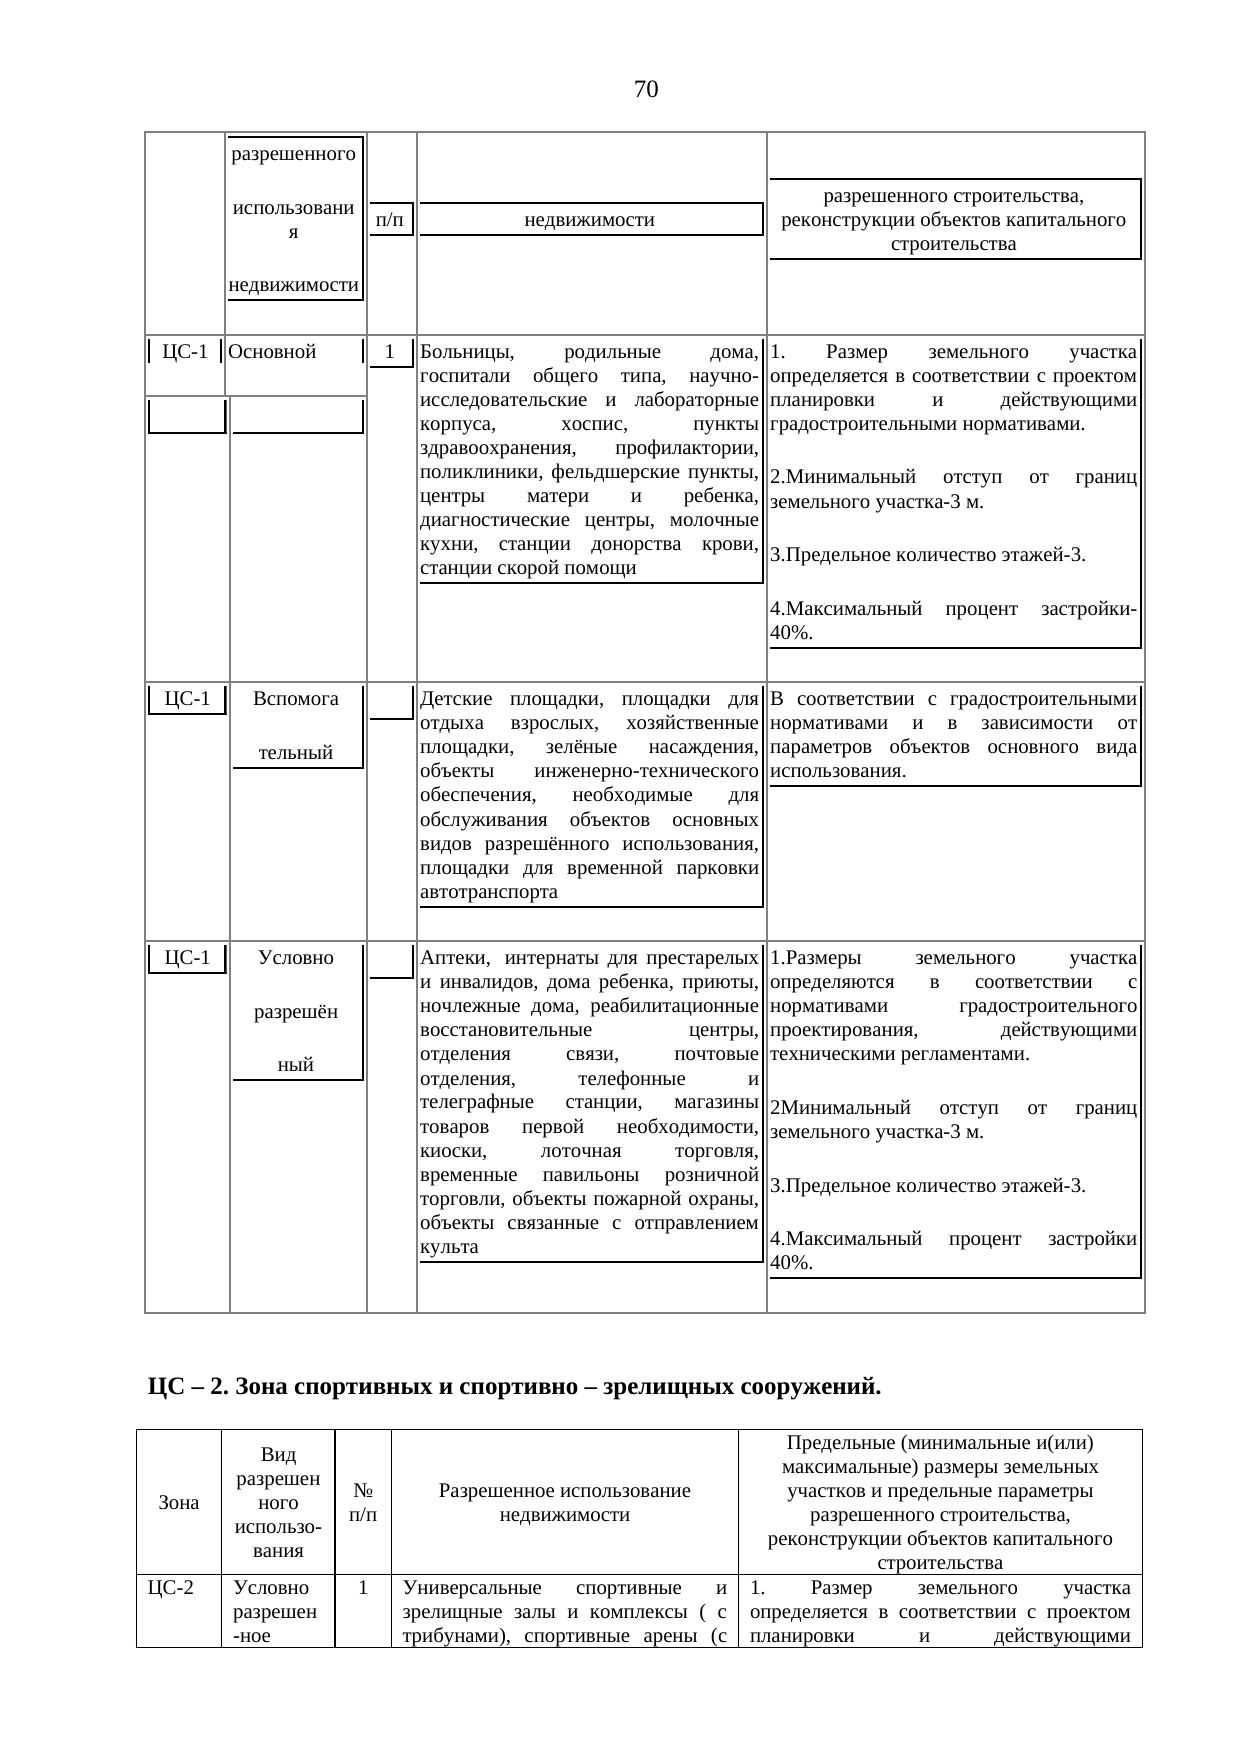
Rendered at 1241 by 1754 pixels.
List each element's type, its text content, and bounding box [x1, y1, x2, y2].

table_cell Условно разрешён ный [231, 942, 366, 1312]
text ЦС – 2. Зона спортивных и спортивно – зрелищных сооружений. [148, 1371, 1144, 1400]
table_header разрешенного использования недвижимости [226, 133, 366, 334]
table_header недвижимости [418, 133, 766, 334]
table_cell 1 [368, 336, 416, 681]
table_header разрешенного строительства, реконструкции объектов капитального строительства [768, 133, 1144, 334]
table_header [146, 133, 224, 334]
table_cell 1. Размер земельного участка определяется в соответствии с проектом планировки и действующими градостроительными нормативами. 2.Минимальный отступ от границ земельного участка-3 м. 3.Предельное количество этажей-3. 4.Максимальный процент застройки-40%. [768, 336, 1144, 681]
table_header Зона [137, 1430, 221, 1574]
table_cell [368, 683, 416, 940]
table_cell [231, 397, 366, 681]
table_header п/п [368, 133, 416, 334]
table_header Предельные (минимальные и(или) максимальные) размеры земельных участков и предельные параметры разрешенного строительства, реконструкции объектов капитального строительства [739, 1430, 1142, 1574]
table_cell Детские площадки, площадки для отдыха взрослых, хозяйственные площадки, зелёные насаждения, объекты инженерно-технического обеспечения, необходимые для обслуживания объектов основных видов разрешённого использования, площадки для временной парковки автотранспорта [418, 683, 766, 940]
table_cell Условно разрешен-ное [222, 1575, 334, 1647]
table_cell Аптеки, интернаты для престарелых и инвалидов, дома ребенка, приюты, ночлежные дома, реабилитационные восстановительные центры, отделения связи, почтовые отделения, телефонные и телеграфные станции, магазины товаров первой необходимости, киоски, лоточная торговля, временные павильоны розничной торговли, объекты пожарной охраны, объекты связанные с отправлением культа [418, 942, 766, 1312]
table_header № п/п [336, 1430, 391, 1574]
table_cell Больницы, родильные дома, госпитали общего типа, научно-исследовательские и лабораторные корпуса, хоспис, пункты здравоохранения, профилактории, поликлиники, фельдшерские пункты, центры матери и ребенка, диагностические центры, молочные кухни, станции донорства крови, станции скорой помощи [418, 336, 766, 681]
table_header Вид разрешенного использо- вания [222, 1430, 334, 1574]
table_cell ЦС-2 [137, 1575, 221, 1647]
table_cell Вспомога тельный [231, 683, 366, 940]
table_cell 1. Размер земельного участка определяется в соответствии с проектом планировки и действующими [739, 1575, 1142, 1647]
table_cell Универсальные спортивные и зрелищные залы и комплексы ( с трибунами), спортивные арены (с [392, 1575, 738, 1647]
table_header Разрешенное использование недвижимости [392, 1430, 738, 1574]
table_cell [368, 942, 416, 1312]
table_cell В соответствии с градостроительными нормативами и в зависимости от параметров объектов основного вида использования. [768, 683, 1144, 940]
table_cell 1.Размеры земельного участка определяются в соответствии с нормативами градостроительного проектирования, действующими техническими регламентами. 2Минимальный отступ от границ земельного участка-3 м. 3.Предельное количество этажей-3. 4.Максимальный процент застройки 40%. [768, 942, 1144, 1312]
table_cell Основной [226, 336, 366, 395]
table_cell ЦС-1 [146, 942, 229, 1312]
table_cell 1 [336, 1575, 391, 1647]
table_cell ЦС-1 [146, 336, 224, 395]
table_cell [146, 397, 229, 681]
table_cell ЦС-1 [146, 683, 229, 940]
